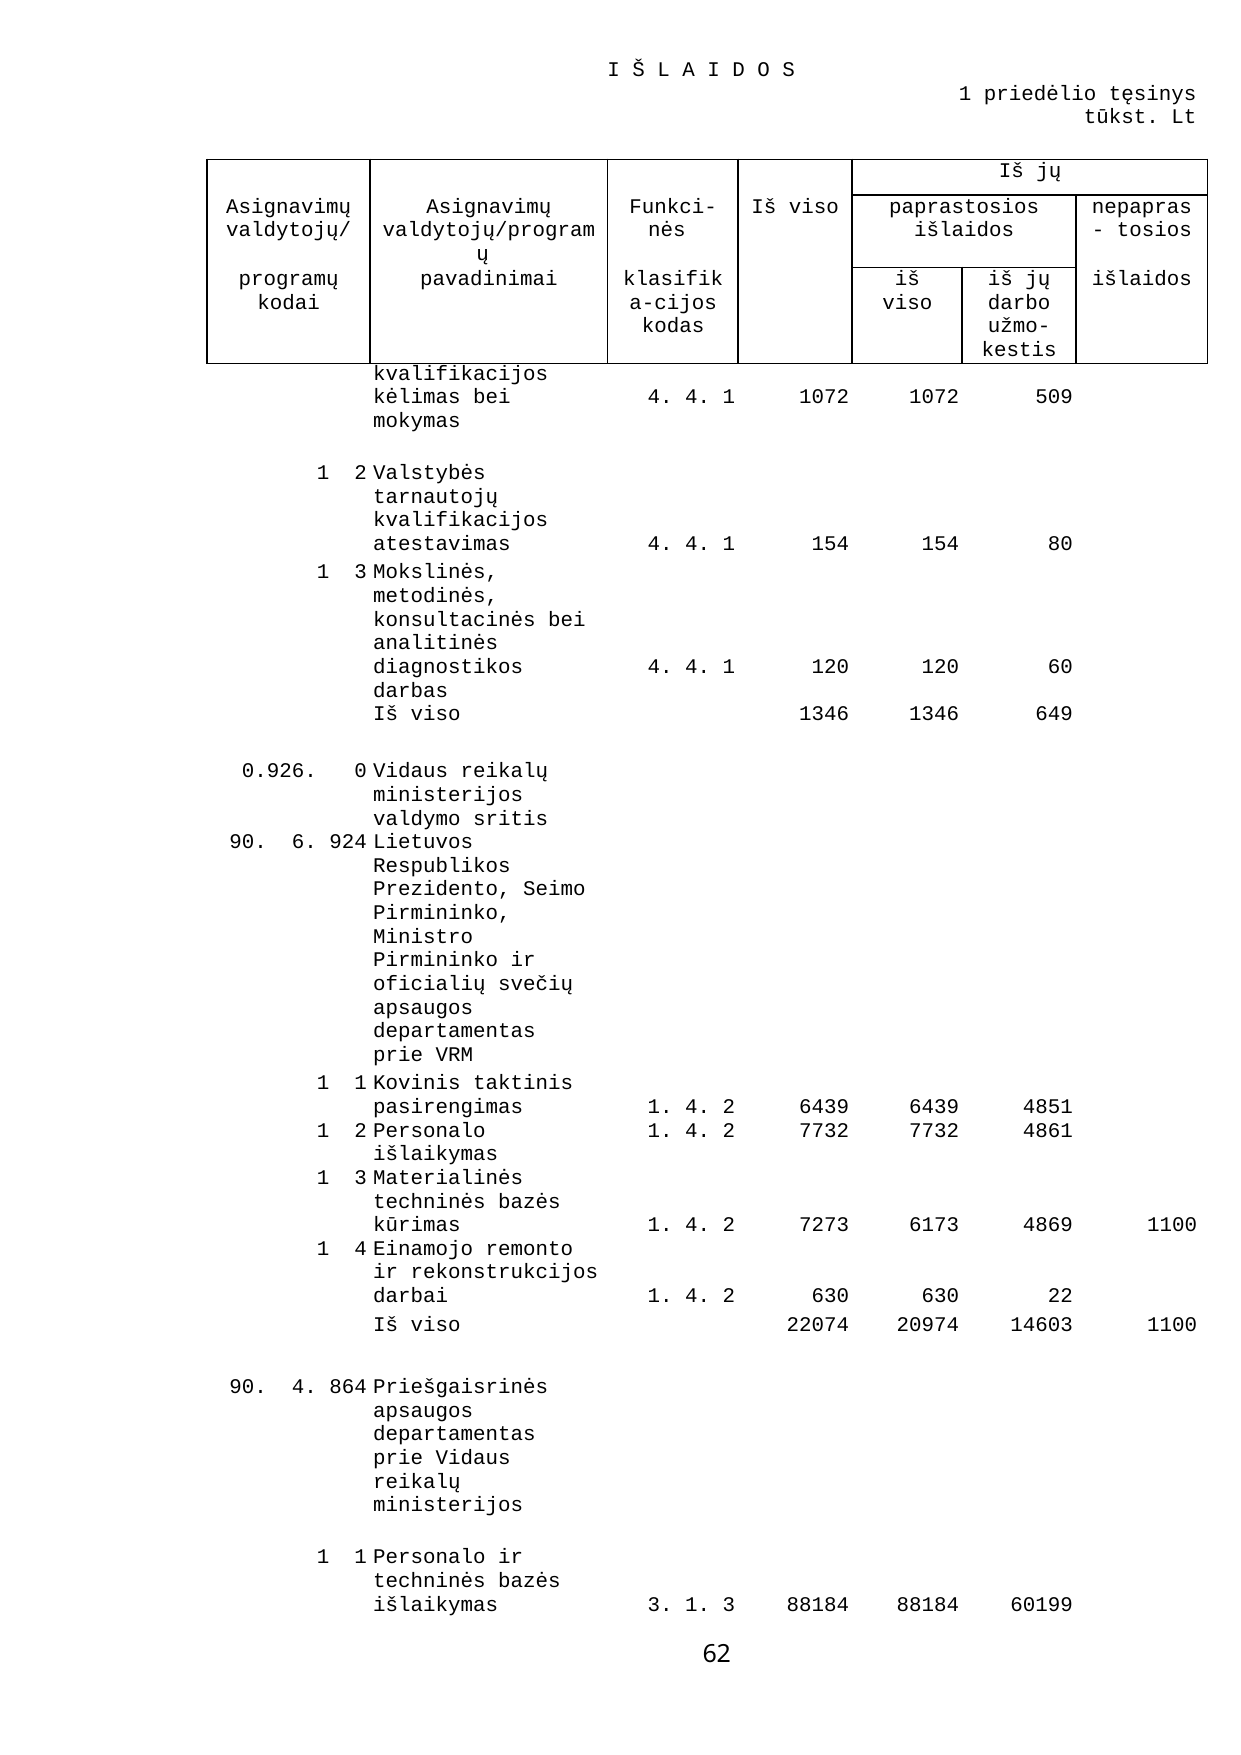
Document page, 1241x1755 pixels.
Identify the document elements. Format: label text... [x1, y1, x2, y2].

table_cell Personalo ir techninės bazės išlaikymas [370, 1546, 608, 1617]
table_cell [211, 732, 370, 760]
table_cell 1346 [738, 703, 852, 732]
table_cell [1076, 1120, 1200, 1167]
table_cell [608, 902, 738, 973]
table_cell 0.926. 0 [211, 760, 370, 831]
table_cell [1076, 1376, 1200, 1447]
table_cell [1076, 1285, 1200, 1314]
table_cell [852, 760, 962, 831]
table_cell 7732 [852, 1120, 962, 1167]
table_cell 1 2 [211, 462, 370, 533]
table_cell [211, 533, 370, 561]
table_cell [1076, 364, 1200, 462]
table_cell [207, 1285, 211, 1314]
table_cell [1076, 1348, 1200, 1376]
table_cell [738, 1376, 852, 1447]
table_cell [1200, 561, 1207, 632]
table_cell [852, 902, 962, 973]
table_cell [738, 1238, 852, 1285]
table_cell 1 4 [211, 1238, 370, 1285]
table_cell 154 [738, 533, 852, 561]
table_cell [1200, 1546, 1207, 1617]
table_cell [1200, 1447, 1207, 1546]
table_cell 4. 4. 1 [608, 633, 738, 703]
table_cell [738, 831, 852, 902]
table_cell 1 1 [211, 1073, 370, 1120]
table_cell [371, 160, 607, 194]
table_cell išlaidos [1077, 267, 1207, 363]
table_cell [1200, 1120, 1207, 1167]
table_cell [962, 973, 1076, 1044]
table_cell [1200, 1376, 1207, 1447]
table_cell [1200, 1073, 1207, 1120]
table_cell [207, 1238, 211, 1285]
table_cell 60 [962, 633, 1076, 703]
table_cell [738, 1348, 852, 1376]
table_cell 120 [738, 633, 852, 703]
table_cell 630 [738, 1285, 852, 1314]
table_cell [1200, 1238, 1207, 1285]
table_cell [211, 1314, 370, 1348]
table_cell [1076, 462, 1200, 533]
table_cell [1200, 1348, 1207, 1376]
table_cell [1200, 533, 1207, 561]
table_cell [207, 1120, 211, 1167]
table_cell Vidaus reikalų ministerijos valdymo sritis [370, 760, 608, 831]
table_cell [211, 364, 370, 462]
table_cell [962, 561, 1076, 632]
table_cell darbai [370, 1285, 608, 1314]
table_cell [207, 1044, 211, 1072]
table_cell [207, 364, 211, 462]
table_cell [608, 703, 738, 732]
table_cell [1076, 760, 1200, 831]
table_cell [1200, 902, 1207, 973]
table_cell klasifika-cijos kodas [608, 267, 737, 363]
table_cell [962, 732, 1076, 760]
table_header I Š L A I D O S 1 priedėlio tęsinys tūkst. Lt [207, 59, 1207, 158]
table_cell [852, 561, 962, 632]
table_cell [1200, 1044, 1207, 1072]
table_cell 1072 [852, 364, 962, 462]
table_cell [738, 902, 852, 973]
table_cell [738, 1447, 852, 1546]
table_cell [1076, 973, 1200, 1044]
table_cell [738, 732, 852, 760]
table_cell [1076, 831, 1200, 902]
table_cell [207, 1167, 211, 1238]
table_cell [1076, 1073, 1200, 1120]
table_cell [1076, 703, 1200, 732]
table_cell Asignavimų valdytojų/programų [371, 194, 607, 267]
table_cell [1200, 703, 1207, 732]
table_cell iš viso [853, 268, 961, 363]
table_cell paprastosios išlaidos [853, 196, 1075, 267]
table_cell [207, 973, 211, 1044]
table_cell [1200, 732, 1207, 760]
table_cell pavadinimai [371, 267, 607, 363]
table_cell Funkci-nės [608, 194, 737, 267]
table_cell [207, 760, 211, 831]
table_cell [608, 760, 738, 831]
table_cell 88184 [852, 1546, 962, 1617]
table_cell [1076, 1044, 1200, 1072]
table_cell programų kodai [208, 267, 369, 363]
table_cell [852, 1348, 962, 1376]
table_cell 1. 4. 2 [608, 1120, 738, 1167]
table_cell 120 [852, 633, 962, 703]
table_cell [962, 902, 1076, 973]
table_cell Materialinės techninės bazės kūrimas [370, 1167, 608, 1238]
table_cell [608, 1238, 738, 1285]
table_cell prie Vidaus reikalų ministerijos [370, 1447, 608, 1546]
table_cell [1076, 1546, 1200, 1617]
table_cell [207, 831, 211, 902]
table_cell 4. 4. 1 [608, 533, 738, 561]
table_cell [207, 561, 211, 632]
table_cell [1076, 902, 1200, 973]
table_cell 7273 [738, 1167, 852, 1238]
table_cell [1200, 1167, 1207, 1238]
table_cell [1076, 1238, 1200, 1285]
table_cell 90. 6. 924 [211, 831, 370, 902]
table_cell [852, 1044, 962, 1072]
table_cell [207, 1348, 211, 1376]
table_cell 1 2 [211, 1120, 370, 1167]
table_cell [962, 462, 1076, 533]
table_cell Lietuvos Respublikos Prezidento, Seimo [370, 831, 608, 902]
table_cell 1 1 [211, 1546, 370, 1617]
table_cell [738, 760, 852, 831]
table_cell atestavimas [370, 533, 608, 561]
table_cell 14603 [962, 1314, 1076, 1348]
table_cell [608, 1314, 738, 1348]
table_cell 630 [852, 1285, 962, 1314]
table_cell [207, 1546, 211, 1617]
table_cell Iš viso [739, 194, 851, 267]
table_cell [962, 760, 1076, 831]
table_cell [608, 462, 738, 533]
table_cell oficialių svečių apsaugos departamentas [370, 973, 608, 1044]
table_cell 1 3 [211, 1167, 370, 1238]
table_cell Kovinis taktinis pasirengimas [370, 1073, 608, 1120]
table_cell [207, 902, 211, 973]
table_cell 88184 [738, 1546, 852, 1617]
table_cell [207, 732, 211, 760]
table_cell analitinės diagnostikos darbas [370, 633, 608, 703]
table_cell [608, 561, 738, 632]
table_cell 6439 [738, 1073, 852, 1120]
table_cell [738, 561, 852, 632]
table_cell 1346 [852, 703, 962, 732]
table_cell [1200, 973, 1207, 1044]
table_cell Einamojo remonto ir rekonstrukcijos [370, 1238, 608, 1285]
table_cell [211, 703, 370, 732]
table_cell 4861 [962, 1120, 1076, 1167]
table_cell 22 [962, 1285, 1076, 1314]
table_cell 80 [962, 533, 1076, 561]
table_cell [852, 1447, 962, 1546]
table_cell [208, 160, 369, 194]
table_cell 1100 [1076, 1167, 1200, 1238]
table_cell 1. 4. 2 [608, 1073, 738, 1120]
table_cell 4851 [962, 1073, 1076, 1120]
table_cell 154 [852, 533, 962, 561]
table_cell [738, 462, 852, 533]
table_cell [211, 902, 370, 973]
table_cell 20974 [852, 1314, 962, 1348]
table_cell [211, 973, 370, 1044]
table_cell [211, 1447, 370, 1546]
table_cell [211, 633, 370, 703]
table_cell [608, 1348, 738, 1376]
table_cell [739, 160, 851, 194]
table_cell 4. 4. 1 [608, 364, 738, 462]
table_cell [207, 533, 211, 561]
table_cell [1200, 831, 1207, 902]
table_cell Iš viso [370, 1314, 608, 1348]
table_cell [207, 1314, 211, 1348]
table_cell Pirmininko, Ministro Pirmininko ir [370, 902, 608, 973]
table_cell [1076, 561, 1200, 632]
table_cell [608, 1447, 738, 1546]
table_cell [1200, 462, 1207, 533]
table_cell [852, 462, 962, 533]
table_cell [608, 160, 737, 194]
table_cell 1100 [1076, 1314, 1200, 1348]
table_cell [962, 831, 1076, 902]
table_cell [852, 1238, 962, 1285]
table_cell [207, 1376, 211, 1447]
table_cell [962, 1376, 1076, 1447]
table_cell [211, 1044, 370, 1072]
table_cell 3. 1. 3 [608, 1546, 738, 1617]
table_cell [1076, 1447, 1200, 1546]
table_cell 1. 4. 2 [608, 1167, 738, 1238]
table_cell [370, 1348, 608, 1376]
table_cell [962, 1348, 1076, 1376]
table_cell 90. 4. 864 [211, 1376, 370, 1447]
table_cell [1076, 732, 1200, 760]
table_cell [739, 267, 851, 363]
table_cell [852, 1376, 962, 1447]
table_cell [962, 1447, 1076, 1546]
table_cell [1076, 533, 1200, 561]
table_cell Priešgaisrinės apsaugos departamentas [370, 1376, 608, 1447]
table_cell nepapras- tosios [1077, 196, 1207, 267]
table_cell kvalifikacijos kėlimas bei mokymas [370, 364, 608, 462]
table_cell 509 [962, 364, 1076, 462]
table_cell [1200, 364, 1207, 462]
table_cell [211, 1348, 370, 1376]
table_cell 6173 [852, 1167, 962, 1238]
table_cell [370, 732, 608, 760]
table_cell [207, 703, 211, 732]
table_cell [207, 1073, 211, 1120]
table_cell Valstybės tarnautojų kvalifikacijos [370, 462, 608, 533]
table_cell [207, 633, 211, 703]
table_cell 4869 [962, 1167, 1076, 1238]
table_cell [1200, 1314, 1207, 1348]
table_cell [1200, 633, 1207, 703]
table_cell [1200, 760, 1207, 831]
table_cell [1200, 1285, 1207, 1314]
table_cell iš jų darbo užmo-kestis [963, 268, 1075, 363]
table_cell [852, 973, 962, 1044]
table_cell [608, 831, 738, 902]
table_cell [211, 1285, 370, 1314]
table_cell [207, 462, 211, 533]
table_cell [962, 1238, 1076, 1285]
table_cell Mokslinės, metodinės, konsultacinės bei [370, 561, 608, 632]
table_cell 60199 [962, 1546, 1076, 1617]
table_cell [608, 1044, 738, 1072]
table_cell [738, 973, 852, 1044]
table_cell [1076, 633, 1200, 703]
table_cell Iš jų [853, 160, 1207, 194]
table_cell 22074 [738, 1314, 852, 1348]
table_cell [207, 1447, 211, 1546]
table_cell Asignavimų valdytojų/ [208, 194, 369, 267]
table_cell Personalo išlaikymas [370, 1120, 608, 1167]
table_cell [608, 973, 738, 1044]
table_cell Iš viso [370, 703, 608, 732]
table_cell 649 [962, 703, 1076, 732]
table_cell [852, 732, 962, 760]
table_cell [738, 1044, 852, 1072]
table_cell prie VRM [370, 1044, 608, 1072]
table_cell 6439 [852, 1073, 962, 1120]
table_cell [962, 1044, 1076, 1072]
table_cell 1072 [738, 364, 852, 462]
table_cell [608, 1376, 738, 1447]
table_cell 1. 4. 2 [608, 1285, 738, 1314]
table_cell 7732 [738, 1120, 852, 1167]
table_cell [852, 831, 962, 902]
table_cell 1 3 [211, 561, 370, 632]
table_cell [608, 732, 738, 760]
